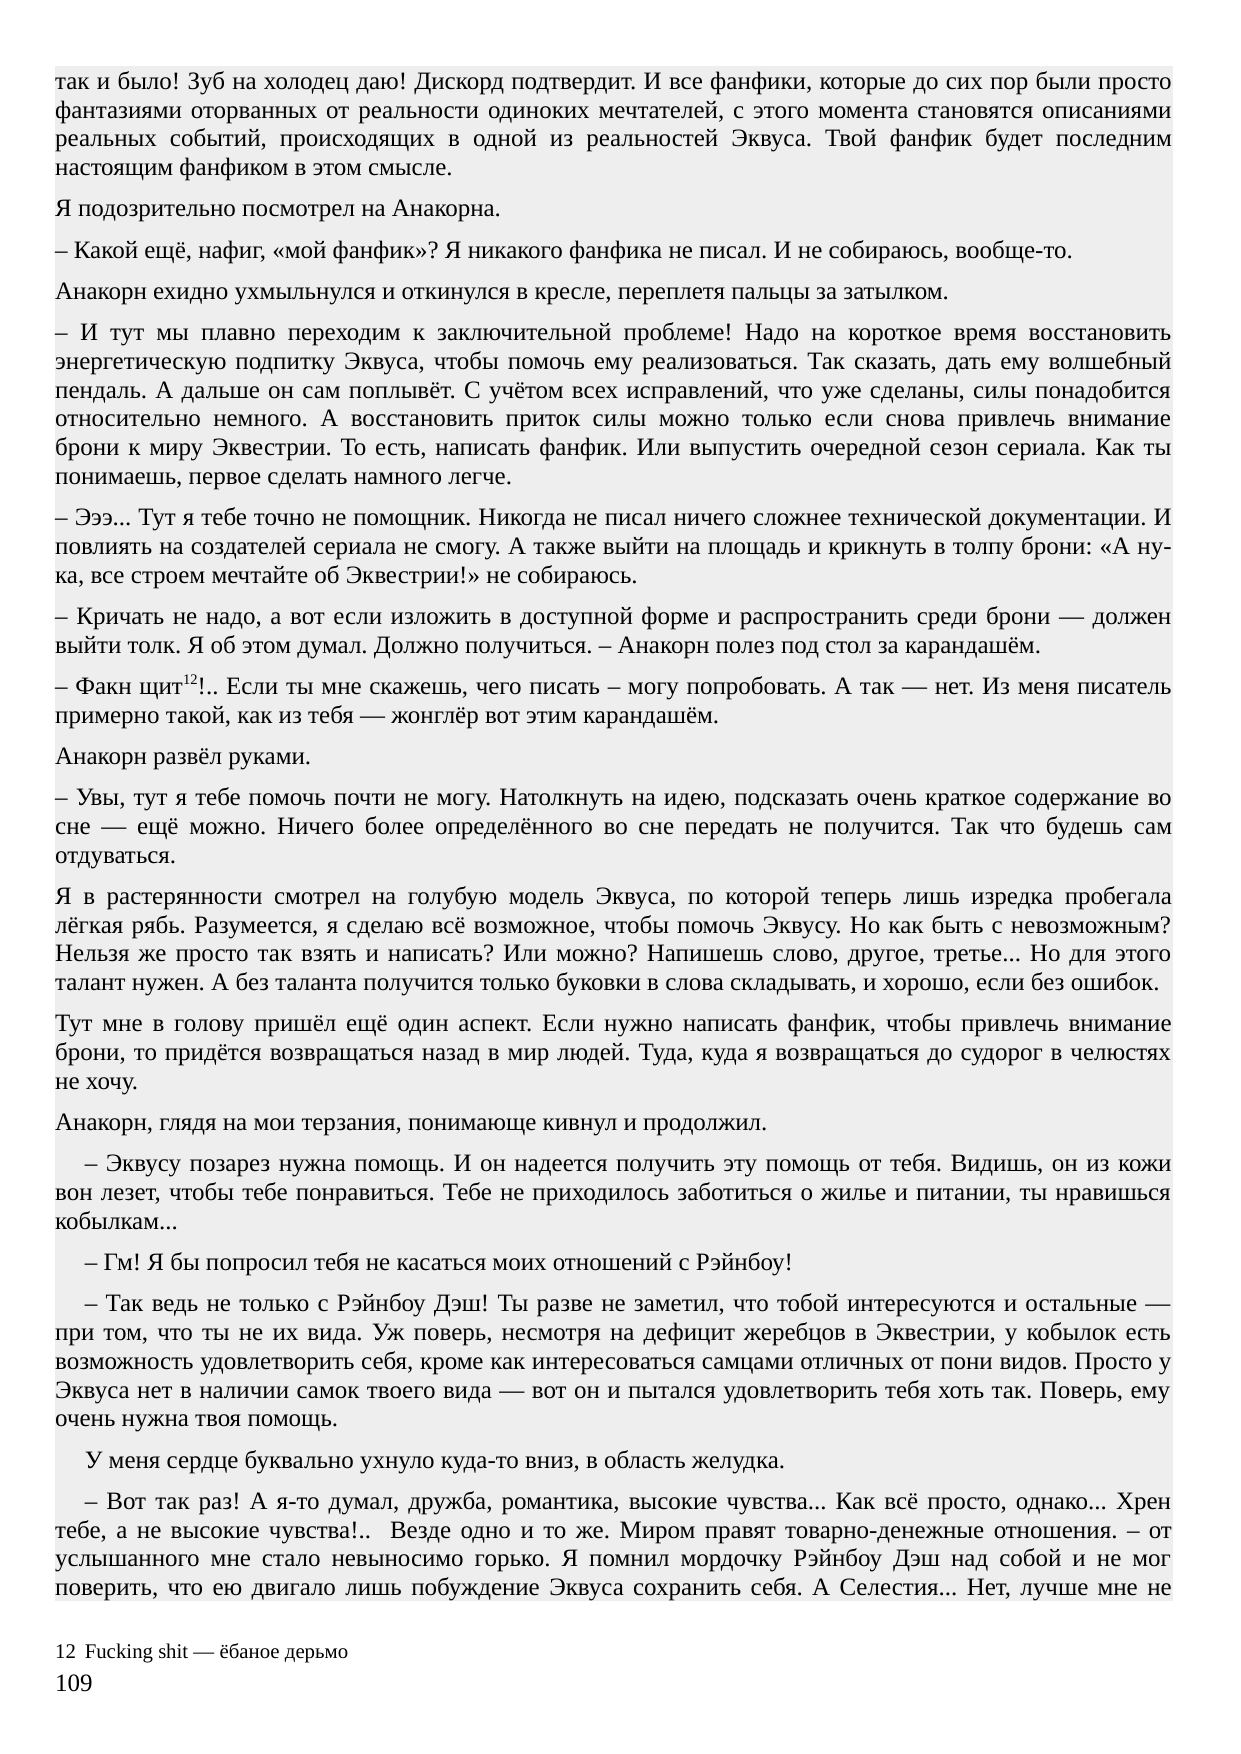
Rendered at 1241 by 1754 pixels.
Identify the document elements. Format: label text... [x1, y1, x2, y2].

text – Так ведь не только с Рэйнбоу Дэш! Ты разве не заметил, что тобой интересуются и остальные — при том, что ты не их вида. Уж поверь, несмотря на дефицит жеребцов в Эквестрии, у кобылок есть возможность удовлетворить себя, кроме как интересоваться самцами отличных от пони видов. Просто у Эквуса нет в наличии самок твоего вида — вот он и пытался удовлетворить тебя хоть так. Поверь, ему очень нужна твоя помощь. [55, 1288, 1173, 1432]
text Анакорн, глядя на мои терзания, понимающе кивнул и продолжил. [55, 1107, 1173, 1136]
text Я в растерянности смотрел на голубую модель Эквуса, по которой теперь лишь изредка пробегала лёгкая рябь. Разумеется, я сделаю всё возможное, чтобы помочь Эквусу. Но как быть с невозможным? Нельзя же просто так взять и написать? Или можно? Напишешь слово, другое, третье... Но для этого талант нужен. А без таланта получится только буковки в слова складывать, и хорошо, если без ошибок. [55, 881, 1173, 996]
text Тут мне в голову пришёл ещё один аспект. Если нужно написать фанфик, чтобы привлечь внимание брони, то придётся возвращаться назад в мир людей. Туда, куда я возвращаться до судорог в челюстях не хочу. [55, 1008, 1173, 1095]
text Анакорн развёл руками. [55, 741, 1173, 770]
text Анакорн ехидно ухмыльнулся и откинулся в кресле, переплетя пальцы за затылком. [55, 276, 1173, 305]
text – Эквусу позарез нужна помощь. И он надеется получить эту помощь от тебя. Видишь, он из кожи вон лезет, чтобы тебе понравиться. Тебе не приходилось заботиться о жилье и питании, ты нравишься кобылкам... [55, 1148, 1173, 1235]
text так и было! Зуб на холодец даю! Дискорд подтвердит. И все фанфики, которые до сих пор были просто фантазиями оторванных от реальности одиноких мечтателей, с этого момента становятся описаниями реальных событий, происходящих в одной из реальностей Эквуса. Твой фанфик будет последним настоящим фанфиком в этом смысле. [55, 66, 1173, 181]
text – И тут мы плавно переходим к заключительной проблеме! Надо на короткое время восстановить энергетическую подпитку Эквуса, чтобы помочь ему реализоваться. Так сказать, дать ему волшебный пендаль. А дальше он сам поплывёт. С учётом всех исправлений, что уже сделаны, силы понадобится относительно немного. А восстановить приток силы можно только если снова привлечь внимание брони к миру Эквестрии. То есть, написать фанфик. Или выпустить очередной сезон сериала. Как ты понимаешь, первое сделать намного легче. [55, 317, 1173, 490]
text – Эээ... Тут я тебе точно не помощник. Никогда не писал ничего сложнее технической документации. И повлиять на создателей сериала не смогу. А также выйти на площадь и крикнуть в толпу брони: «А ну-ка, все строем мечтайте об Эквестрии!» не собираюсь. [55, 502, 1173, 588]
text Я подозрительно посмотрел на Анакорна. [55, 193, 1173, 222]
text У меня сердце буквально ухнуло куда-то вниз, в область желудка. [55, 1445, 1173, 1473]
text Fucking shit — ёбаное дерьмо [55, 1639, 1173, 1663]
text – Увы, тут я тебе помочь почти не могу. Натолкнуть на идею, подсказать очень краткое содержание во сне — ещё можно. Ничего более определённого во сне передать не получится. Так что будешь сам отдуваться. [55, 782, 1173, 868]
text – Гм! Я бы попросил тебя не касаться моих отношений с Рэйнбоу! [55, 1247, 1173, 1276]
text – Кричать не надо, а вот если изложить в доступной форме и распространить среди брони — должен выйти толк. Я об этом думал. Должно получиться. – Анакорн полез под стол за карандашём. [55, 601, 1173, 658]
text – Какой ещё, нафиг, «мой фанфик»? Я никакого фанфика не писал. И не собираюсь, вообще-то. [55, 235, 1173, 263]
text – Вот так раз! А я-то думал, дружба, романтика, высокие чувства... Как всё просто, однако... Хрен тебе, а не высокие чувства!.. Везде одно и то же. Миром правят товарно-денежные отношения. – от услышанного мне стало невыносимо горько. Я помнил мордочку Рэйнбоу Дэш над собой и не мог поверить, что ею двигало лишь побуждение Эквуса сохранить себя. А Селестия... Нет, лучше мне не [55, 1486, 1173, 1601]
text – Факн щит!.. Если ты мне скажешь, чего писать – могу попробовать. А так — нет. Из меня писатель примерно такой, как из тебя — жонглёр вот этим карандашём. [55, 671, 1173, 728]
